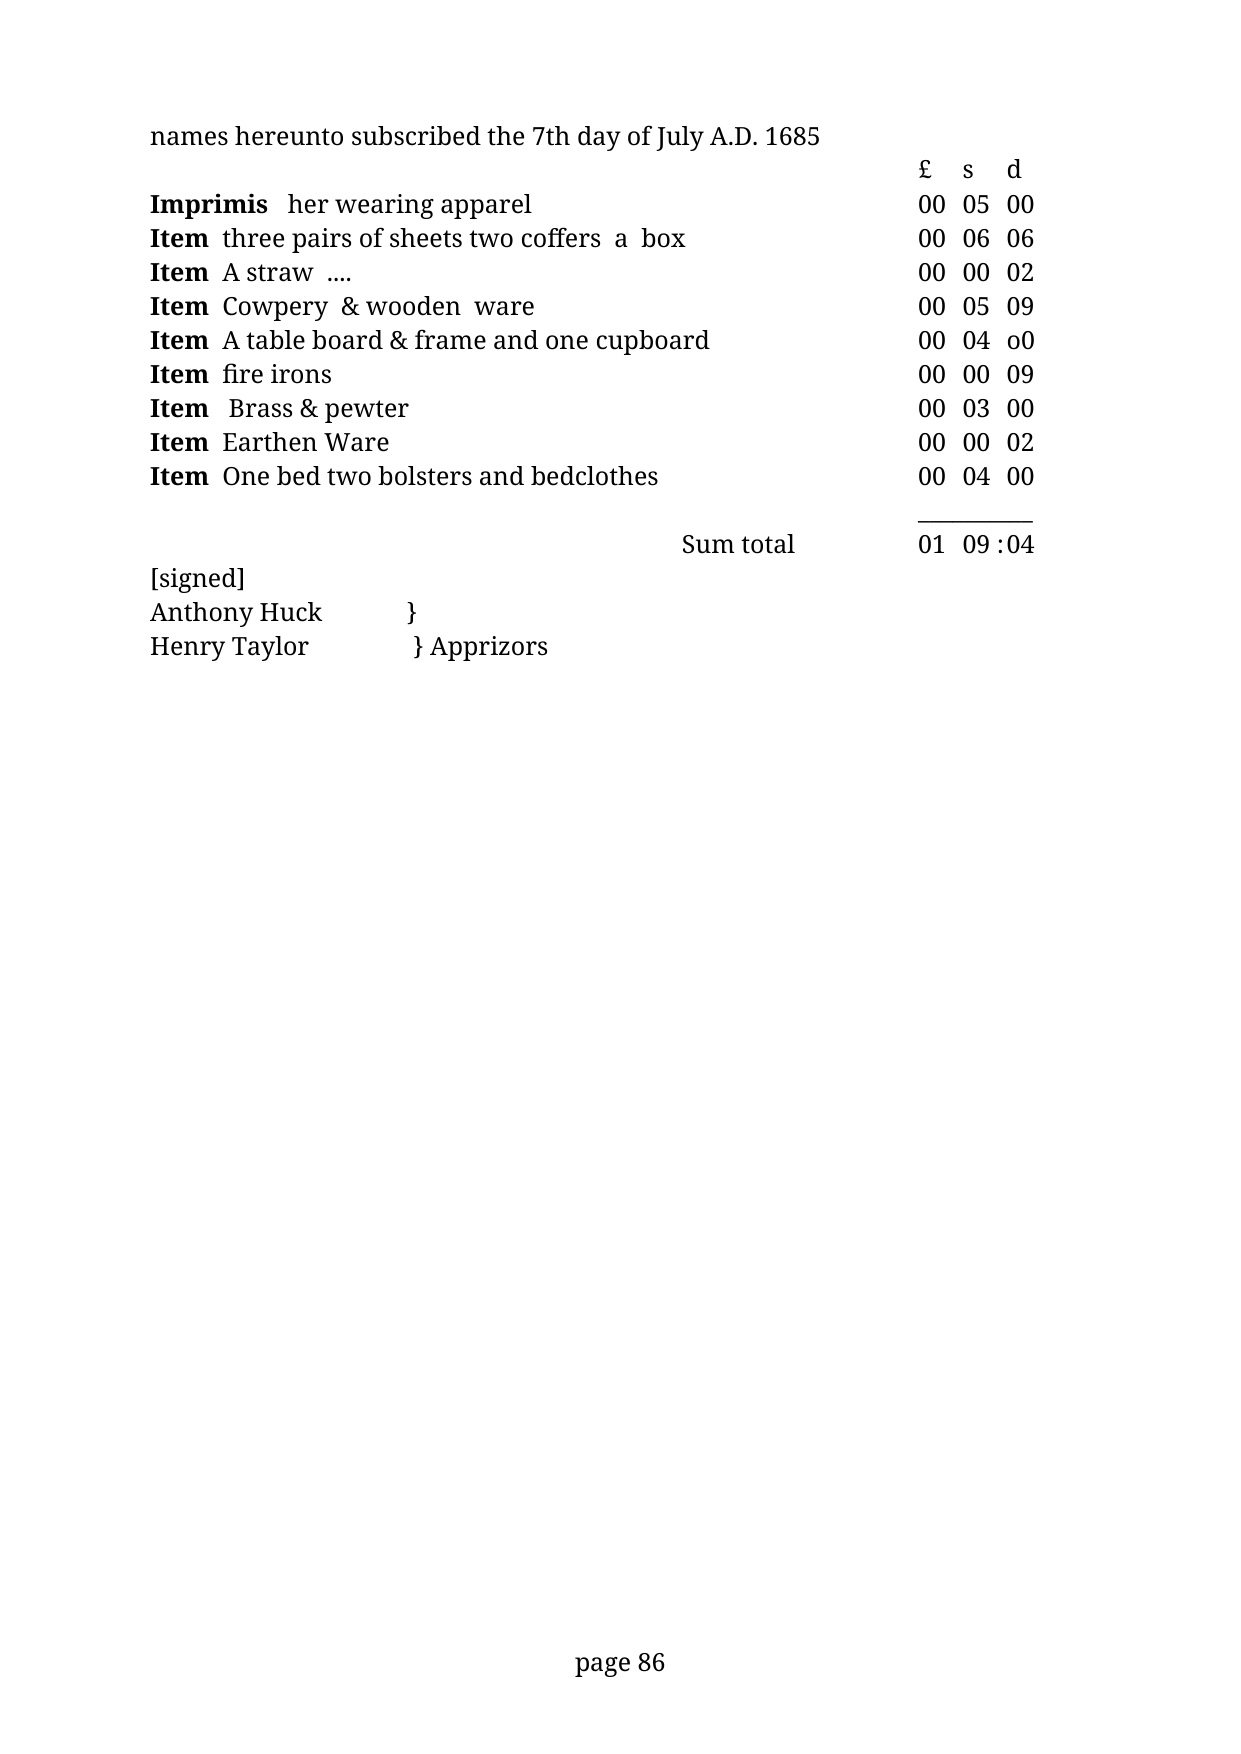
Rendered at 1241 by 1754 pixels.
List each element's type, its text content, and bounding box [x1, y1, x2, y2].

text Item Earthen Ware 00 00 02 [150, 425, 1090, 459]
text Item One bed two bolsters and bedclothes 00 04 00 [150, 459, 1090, 493]
text Henry Taylor } Apprizors [150, 629, 1090, 663]
text Item Brass & pewter 00 03 00 [150, 391, 1090, 425]
text names hereunto subscribed the 7th day of July A.D. 1685 [150, 118, 1090, 152]
text Item Cowpery & wooden ware 00 05 09 [150, 288, 1090, 322]
text Item A straw .... 00 00 02 [150, 254, 1090, 288]
text £ s d [150, 152, 1090, 186]
text Imprimis her wearing apparel 00 05 00 [150, 186, 1090, 220]
text Item fire irons 00 00 09 [150, 357, 1090, 391]
text __________ [150, 493, 1090, 527]
text Anthony Huck } [150, 595, 1090, 629]
text [signed] [150, 561, 1090, 595]
text Sum total 01 09 : 04 [150, 527, 1090, 561]
text Item A table board & frame and one cupboard 00 04 o0 [150, 322, 1090, 357]
text Item three pairs of sheets two coffers a box 00 06 06 [150, 220, 1090, 254]
